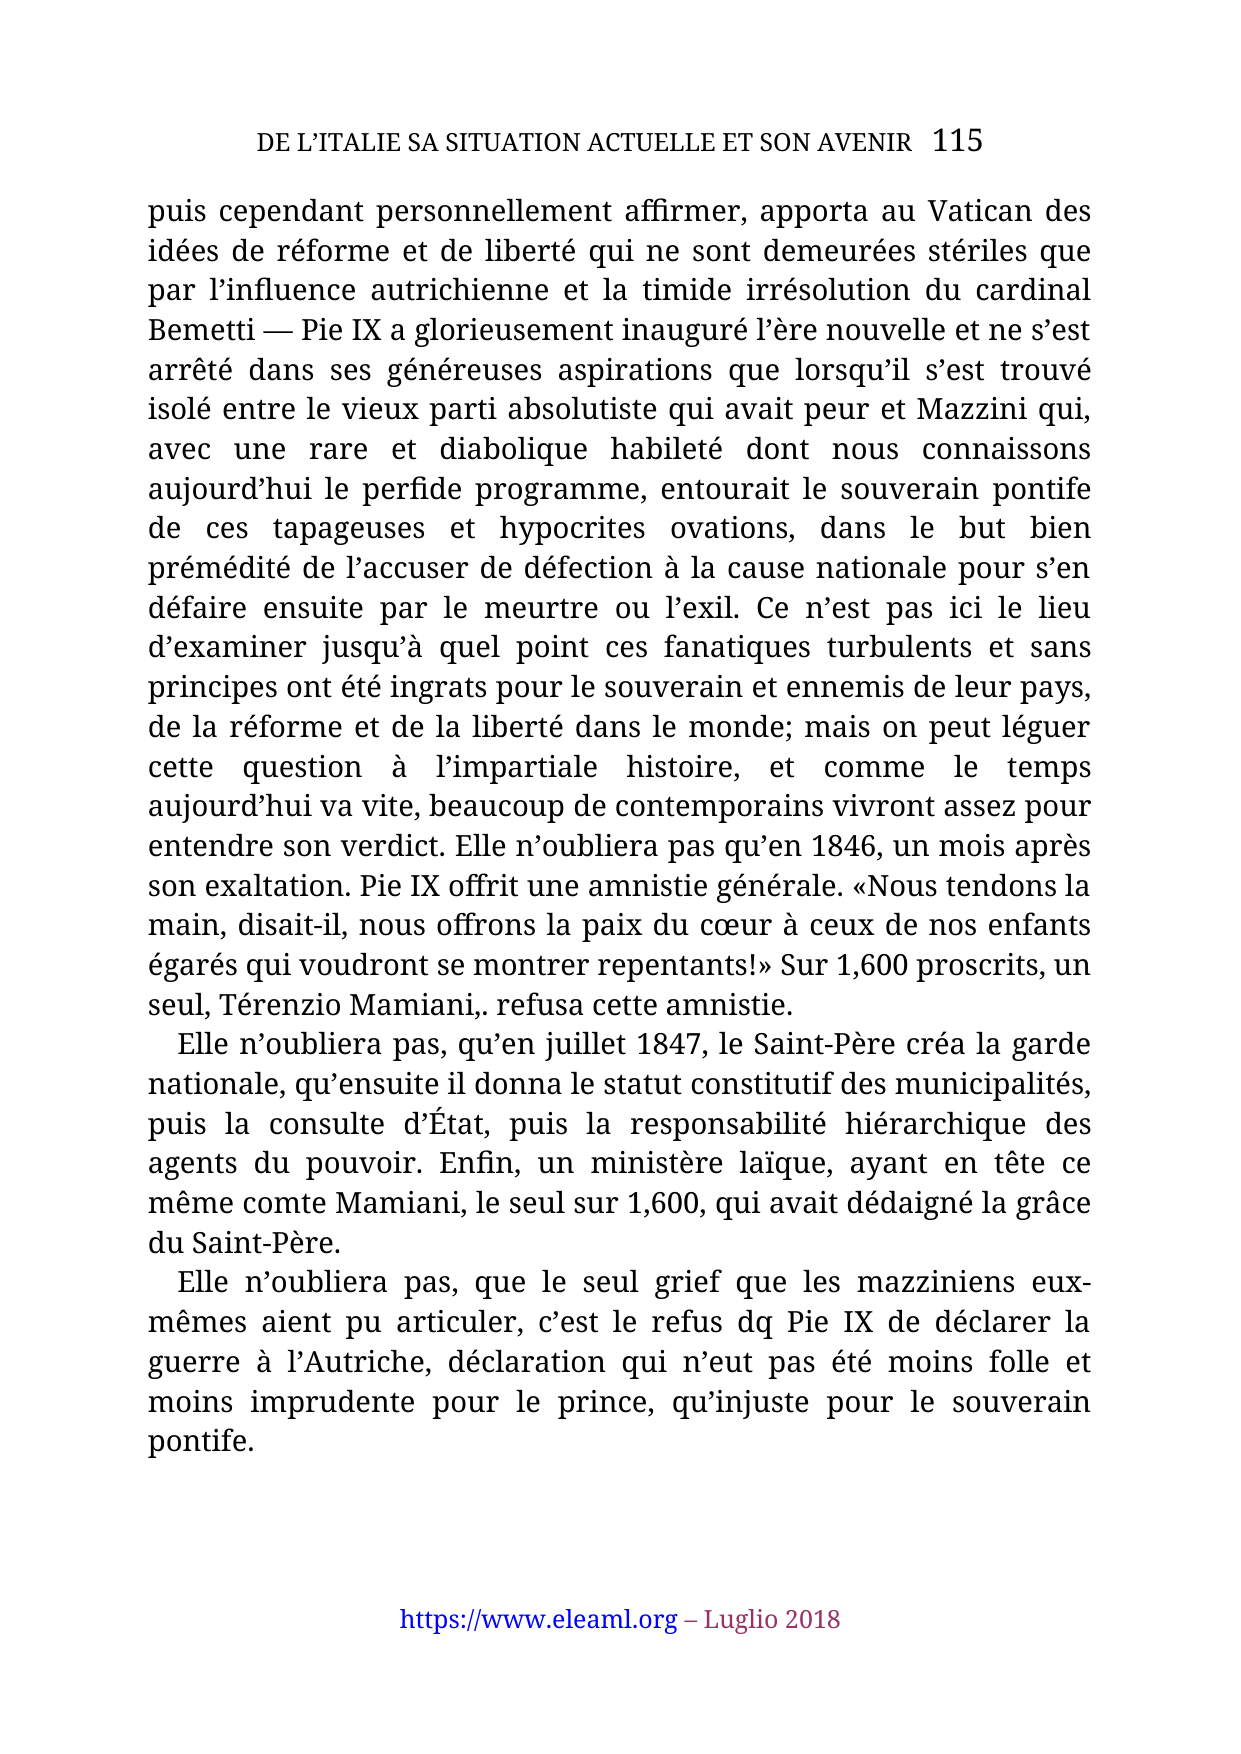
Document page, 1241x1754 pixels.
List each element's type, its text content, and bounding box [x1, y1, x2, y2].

text Elle n’oubliera pas, que le seul grief que les mazziniens eux-mêmes aient pu articuler, c’est le refus dq Pie IX de déclarer la guerre à l’Autriche, déclaration qui n’eut pas été moins folle et moins imprudente pour le prince, qu’injuste pour le souverain pontife. [148, 1262, 1093, 1460]
text Elle n’oubliera pas, qu’en juillet 1847, le Saint-Père créa la garde nationale, qu’ensuite il donna le statut constitutif des municipalités, puis la consulte d’État, puis la responsabilité hiérarchique des agents du pouvoir. Enfin, un ministère laïque, ayant en tête ce même comte Mamiani, le seul sur 1,600, qui avait dédaigné la grâce du Saint-Père. [148, 1024, 1093, 1262]
text puis cependant personnellement affirmer, apporta au Vatican des idées de réforme et de liberté qui ne sont demeurées stériles que par l’influence autrichienne et la timide irrésolution du cardinal Bemetti — Pie IX a glorieusement inauguré l’ère nouvelle et ne s’est arrêté dans ses généreuses aspirations que lorsqu’il s’est trouvé isolé entre le vieux parti absolutiste qui avait peur et Mazzini qui, avec une rare et diabolique habileté dont nous connaissons aujourd’hui le perfide programme, entourait le souverain pontife de ces tapageuses et hypocrites ovations, dans le but bien prémédité de l’accuser de défection à la cause nationale pour s’en défaire ensuite par le meurtre ou l’exil. Ce n’est pas ici le lieu d’examiner jusqu’à quel point ces fanatiques turbulents et sans principes ont été ingrats pour le souverain et ennemis de leur pays, de la réforme et de la liberté dans le monde; mais on peut léguer cette question à l’impartiale histoire, et comme le temps aujourd’hui va vite, beaucoup de contemporains vivront assez pour entendre son verdict. Elle n’oubliera pas qu’en 1846, un mois après son exaltation. Pie IX offrit une amnistie générale. «Nous tendons la main, disait-il, nous offrons la paix du cœur à ceux de nos enfants égarés qui voudront se montrer repentants!» Sur 1,600 proscrits, un seul, Térenzio Mamiani,. refusa cette amnistie. [148, 190, 1093, 1024]
